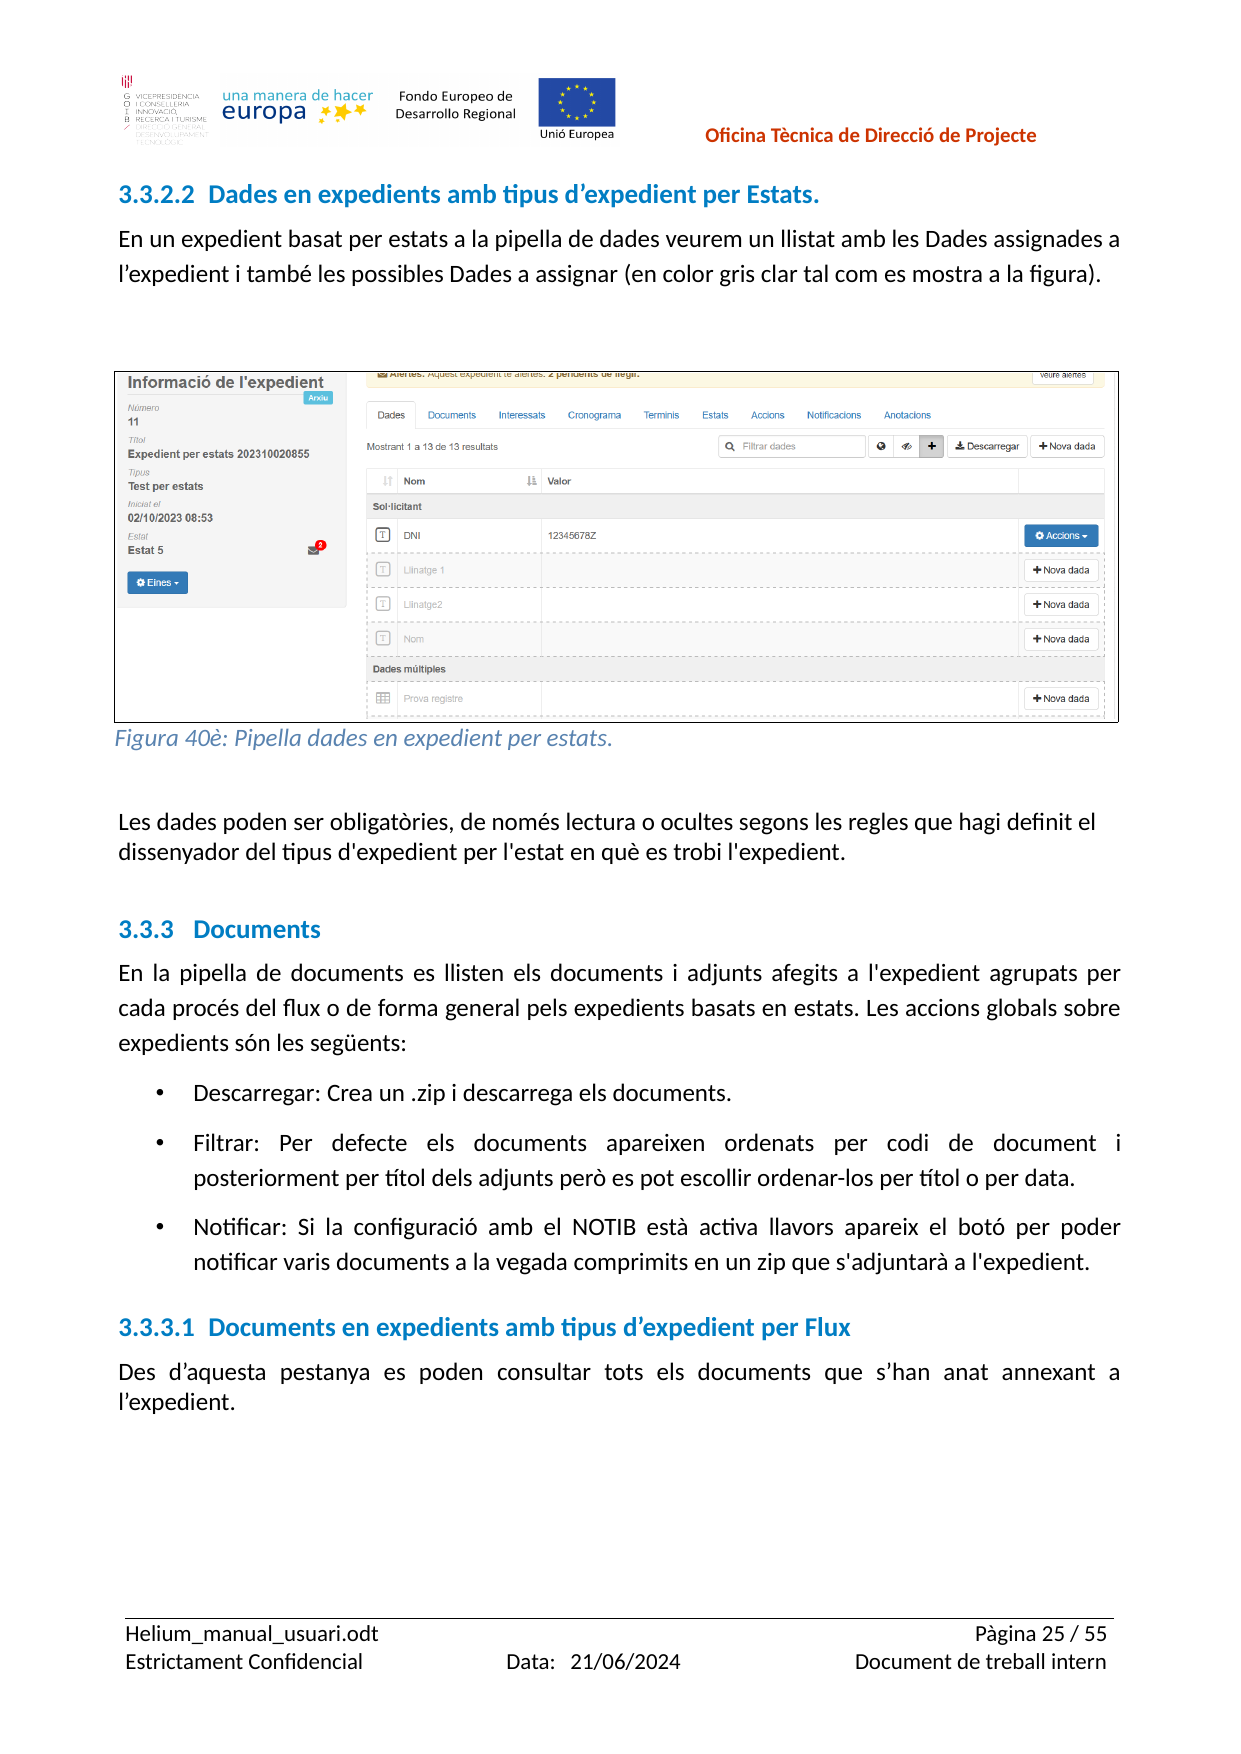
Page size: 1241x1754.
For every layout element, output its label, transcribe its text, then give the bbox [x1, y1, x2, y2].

text Des d’aquesta pestanya es poden consultar tots els documents que s’han anat annexant a l’expedient. [118, 1356, 1122, 1417]
picture [117, 373, 1116, 719]
text En un expedient basat per estats a la pipella de dades veurem un llistat amb les Dades assignades a l’expedient i també les possibles Dades a assignar (en color gris clar tal com es mostra a la figura). [118, 223, 1122, 289]
text En la pipella de documents es llisten els documents i adjunts afegits a l'expedient agrupats per cada procés del flux o de forma general pels expedients basats en estats. Les accions globals sobre expedients són les següents: [118, 957, 1122, 1058]
list Notificar: Si la configuració amb el NOTIB està activa llavors apareix el botó per poder notificar varis documents a la vegada comprimits en un zip que s'adjuntarà a l'expedient. [156, 1211, 1122, 1277]
list Descarregar: Crea un .zip i descarrega els documents. [156, 1077, 1122, 1108]
text [115, 372, 1118, 722]
text Figura 40è: Pipella dades en expedient per estats. [114, 723, 1118, 752]
picture [118, 73, 213, 147]
subtitle Documents [118, 912, 1122, 945]
subtitle Documents en expedients amb tipus d’expedient per Flux [118, 1310, 1122, 1343]
subtitle Dades en expedients amb tipus d’expedient per Estats. [118, 178, 1122, 211]
list Filtrar: Per defecte els documents apareixen ordenats per codi de document i posteriorment per títol dels adjunts però es pot escollir ordenar-los per títol o per data. [156, 1127, 1122, 1192]
picture [219, 73, 621, 147]
text Les dades poden ser obligatòries, de només lectura o ocultes segons les regles que hagi definit el dissenyador del tipus d'expedient per l'estat en què es trobi l'expedient. [118, 806, 1122, 867]
